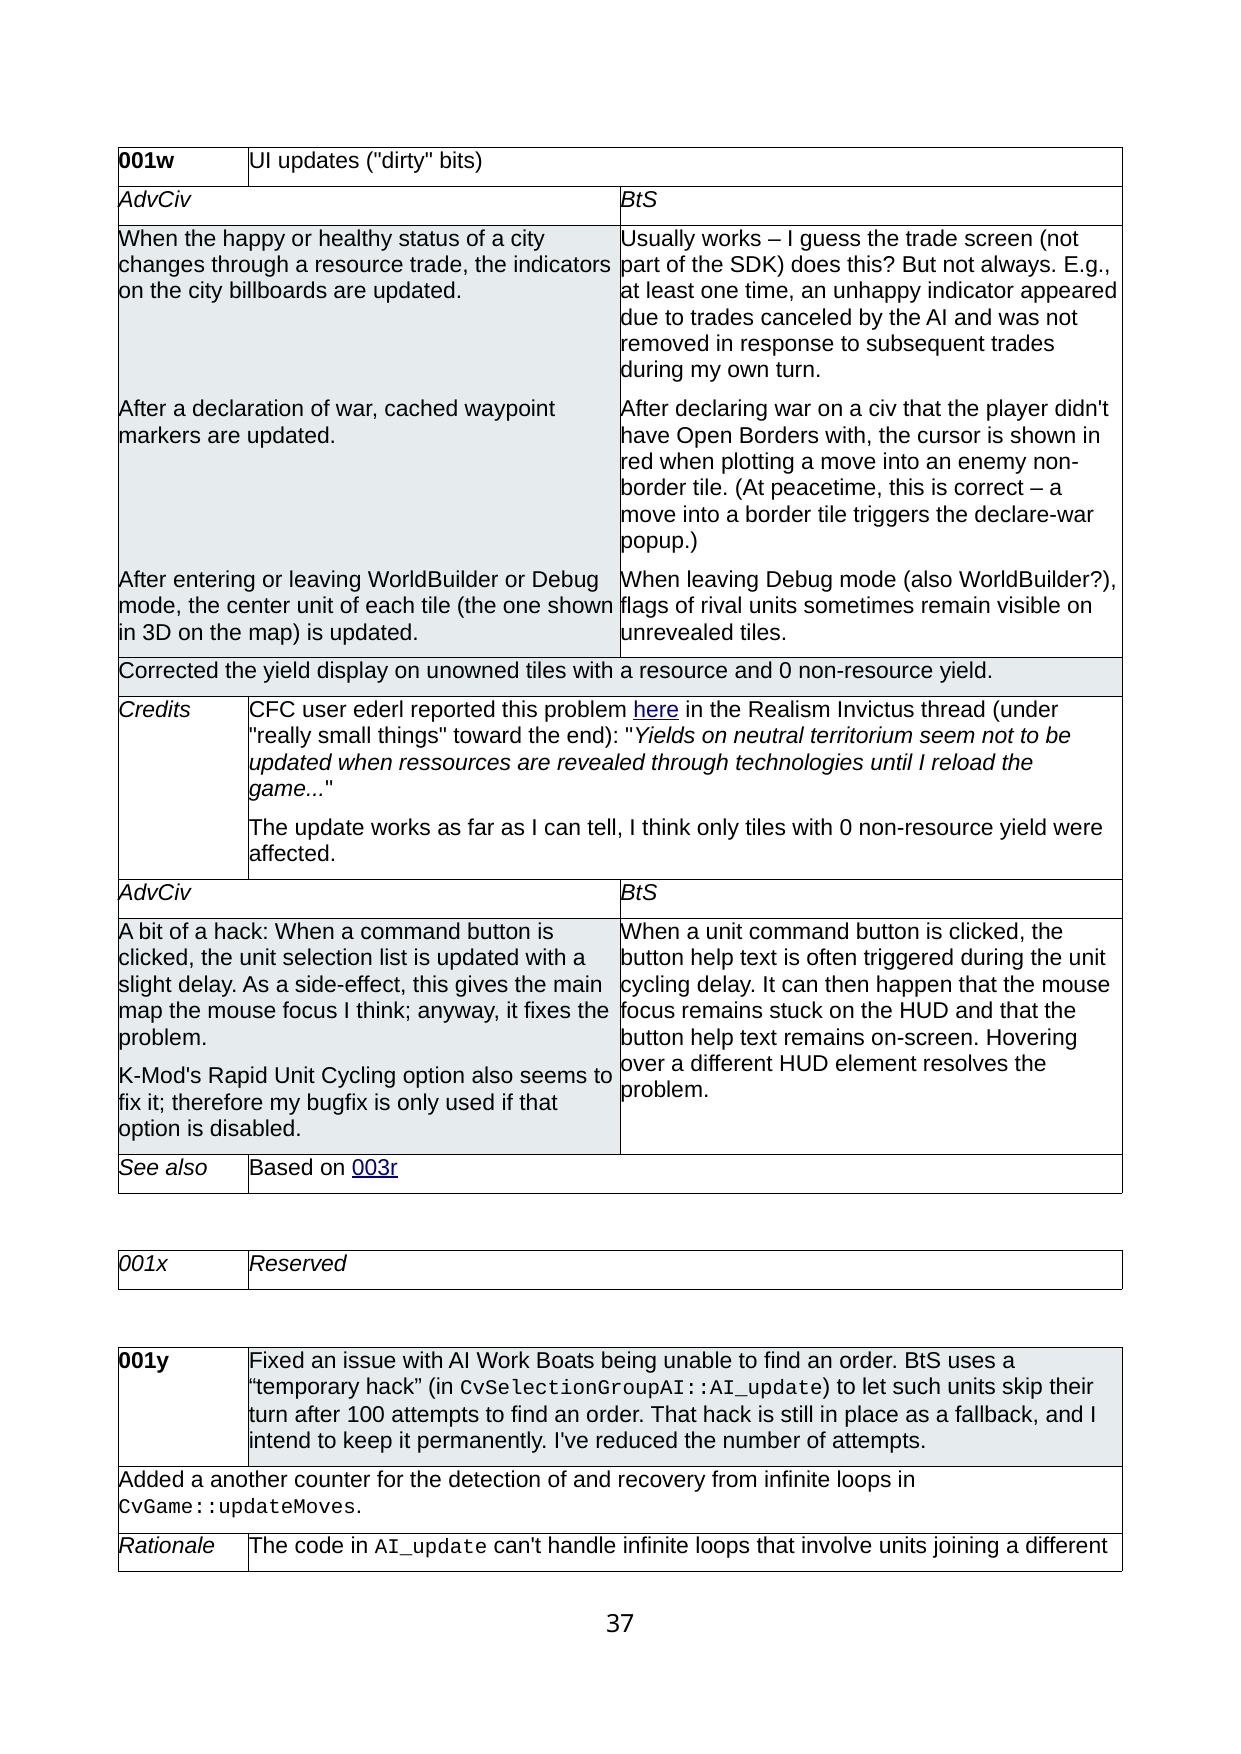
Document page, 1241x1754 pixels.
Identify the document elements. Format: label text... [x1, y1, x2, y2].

table_cell A bit of a hack: When a command button is clicked, the unit selection list is updated with a slight delay. As a side-effect, this gives the main map the mouse focus I think; anyway, it fixes the problem. K-Mod's Rapid Unit Cycling option also seems to fix it; therefore my bugfix is only used if that option is disabled. [119, 919, 620, 1154]
table_cell Based on 003r [249, 1155, 1122, 1192]
table_cell AdvCiv [119, 880, 620, 918]
table_cell Corrected the yield display on unowned tiles with a resource and 0 non-resource yield. [119, 658, 1122, 696]
table_cell BtS [621, 187, 1122, 224]
table_cell AdvCiv [119, 187, 620, 224]
table_cell The code in AI_update can't handle infinite loops that involve units joining a different [249, 1534, 1122, 1571]
table_cell Usually works – I guess the trade screen (not part of the SDK) does this? But not always. E.g., at least one time, an unhappy indicator appeared due to trades canceled by the AI and was not removed in response to subsequent trades during my own turn. After declaring war on a civ that the player didn't have Open Borders with, the cursor is shown in red when plotting a move into an enemy non-border tile. (At peacetime, this is correct – a move into a border tile triggers the declare-war popup.) When leaving Debug mode (also WorldBuilder?), flags of rival units sometimes remain visible on unrevealed tiles. [621, 226, 1122, 657]
table_header Reserved [249, 1251, 1122, 1289]
table_cell Added a another counter for the detection of and recovery from infinite loops in CvGame::updateMoves. [119, 1467, 1122, 1532]
table_cell Credits [119, 697, 248, 879]
table_header 001y [119, 1348, 248, 1466]
table_header UI updates ("dirty" bits) [249, 148, 1122, 186]
table_header 001x [119, 1251, 248, 1289]
table_cell See also [119, 1155, 248, 1192]
table_cell Rationale [119, 1534, 248, 1571]
table_header 001w [119, 148, 248, 186]
table_header Fixed an issue with AI Work Boats being unable to find an order. BtS uses a “temporary hack” (in CvSelectionGroupAI::AI_update) to let such units skip their turn after 100 attempts to find an order. That hack is still in place as a fallback, and I intend to keep it permanently. I've reduced the number of attempts. [249, 1348, 1122, 1466]
table_cell When the happy or healthy status of a city changes through a resource trade, the indicators on the city billboards are updated. After a declaration of war, cached waypoint markers are updated. After entering or leaving WorldBuilder or Debug mode, the center unit of each tile (the one shown in 3D on the map) is updated. [119, 226, 620, 657]
table_cell CFC user ederl reported this problem here in the Realism Invictus thread (under "really small things" toward the end): "Yields on neutral territorium seem not to be updated when ressources are revealed through technologies until I reload the game..." The update works as far as I can tell, I think only tiles with 0 non-resource yield were affected. [249, 697, 1122, 879]
table_cell BtS [621, 880, 1122, 918]
table_cell When a unit command button is clicked, the button help text is often triggered during the unit cycling delay. It can then happen that the mouse focus remains stuck on the HUD and that the button help text remains on-screen. Hovering over a different HUD element resolves the problem. [621, 919, 1122, 1154]
